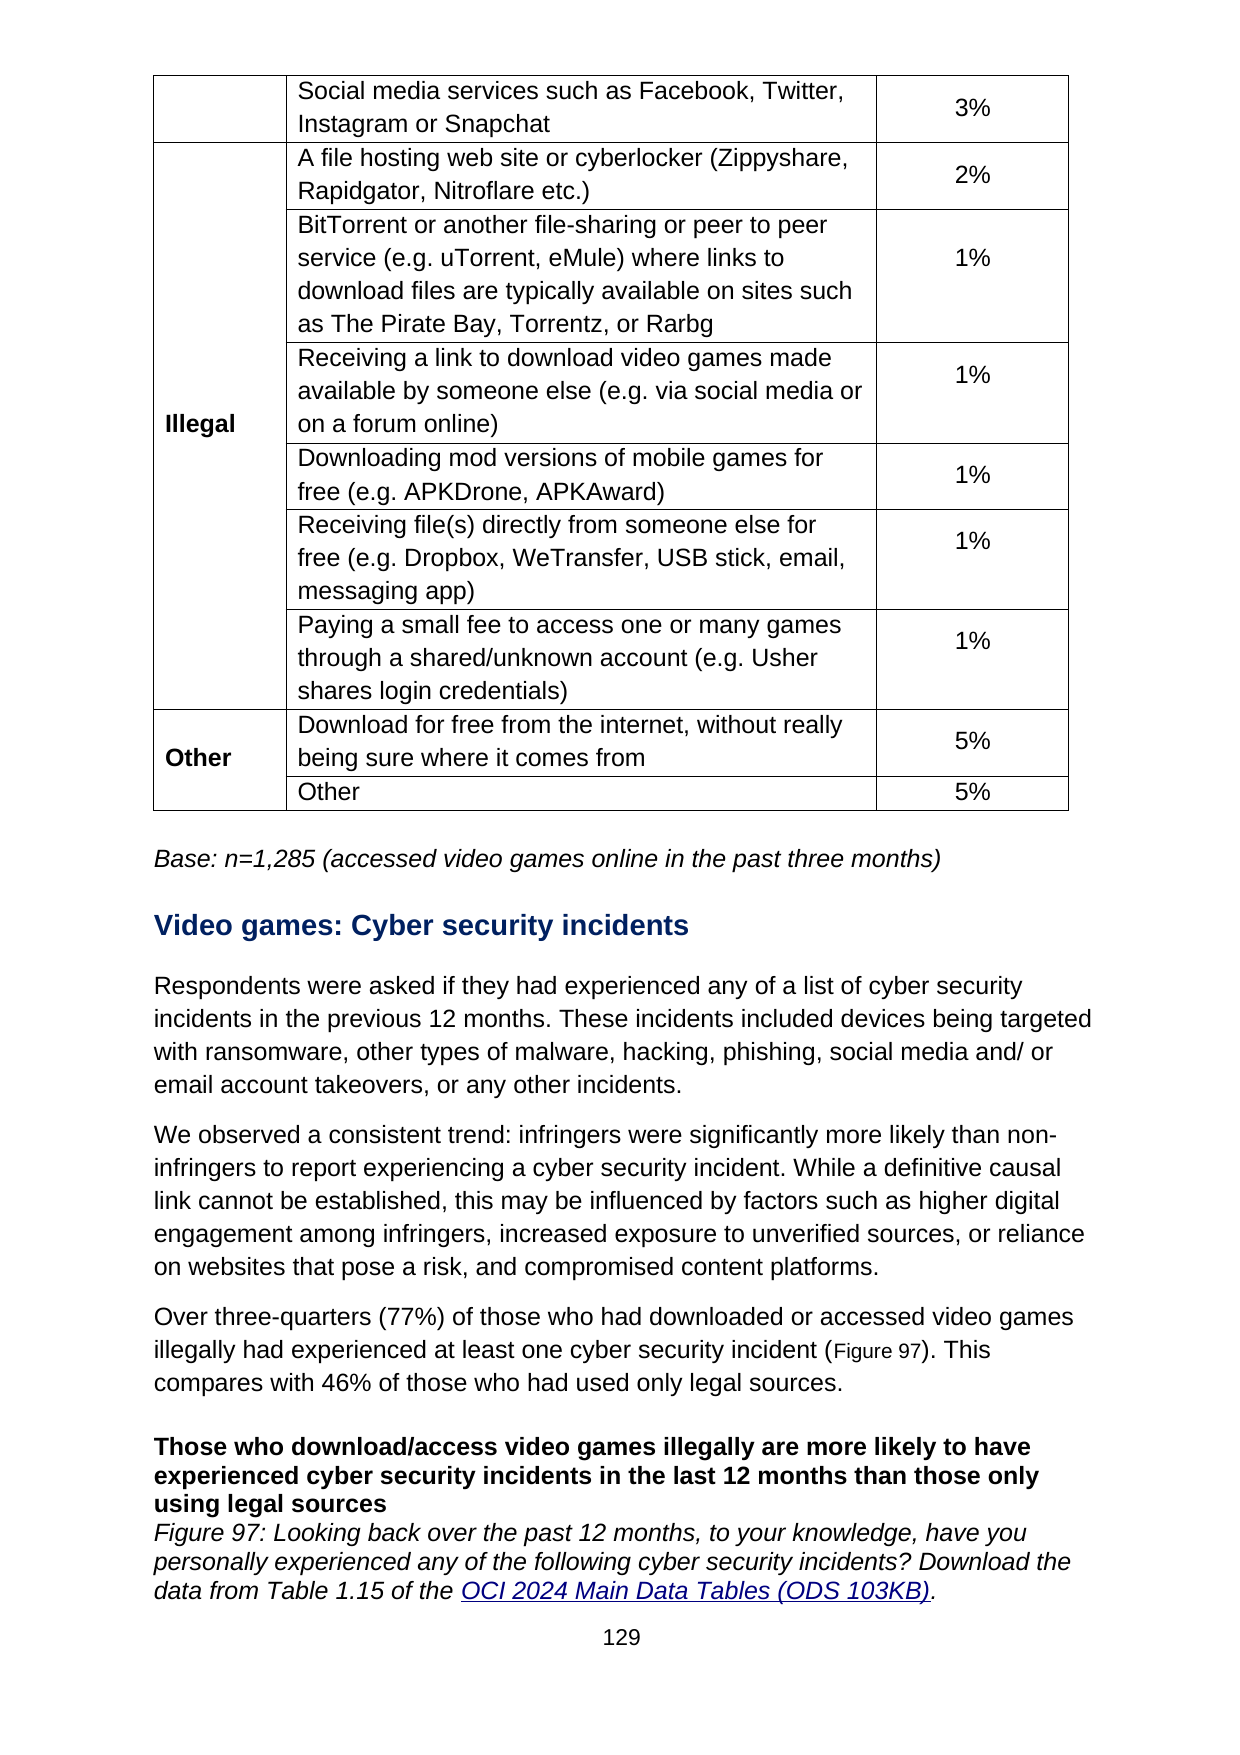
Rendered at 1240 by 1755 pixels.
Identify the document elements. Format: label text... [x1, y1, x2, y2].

text Base: n=1,285 (accessed video games online in the past three months) [153, 844, 1089, 873]
table_cell 5% [877, 777, 1068, 810]
table_cell Other [287, 777, 876, 810]
table_cell Download for free from the internet, without really being sure where it comes from [287, 710, 876, 776]
text Over three-quarters (77%) of those who had downloaded or accessed video games illegally had experienced at least one cyber security incident (Figure 97). This compares with 46% of those who had used only legal sources. [153, 1302, 1101, 1424]
table_cell 1% [877, 210, 1068, 342]
subtitle Video games: Cyber security incidents [153, 908, 1089, 941]
table_cell Downloading mod versions of mobile games for free (e.g. APKDrone, APKAward) [287, 444, 876, 509]
table_cell Receiving file(s) directly from someone else for free (e.g. Dropbox, WeTransfer, USB stick, email, messaging app) [287, 510, 876, 609]
table_cell 2% [877, 143, 1068, 209]
table_cell 1% [877, 444, 1068, 509]
table_cell Illegal [154, 143, 286, 709]
table_cell Other [154, 710, 286, 810]
subtitle Those who download/access video games illegally are more likely to have experienced cyber security incidents in the last 12 months than those only using legal sources [153, 1432, 1089, 1518]
text Figure 97: Looking back over the past 12 months, to your knowledge, have you personally experienced any of the following cyber security incidents? Download the data from Table 1.15 of the OCI 2024 Main Data Tables (ODS 103KB). [153, 1518, 1089, 1604]
table_cell 1% [877, 510, 1068, 609]
table_cell 3% [877, 76, 1068, 142]
table_cell [154, 76, 286, 142]
table_cell Social media services such as Facebook, Twitter, Instagram or Snapchat [287, 76, 876, 142]
table_cell 1% [877, 343, 1068, 442]
table_cell 5% [877, 710, 1068, 776]
text We observed a consistent trend: infringers were significantly more likely than non-infringers to report experiencing a cyber security incident. While a definitive causal link cannot be established, this may be influenced by factors such as higher digital engagement among infringers, increased exposure to unverified sources, or reliance on websites that pose a risk, and compromised content platforms. [153, 1120, 1101, 1281]
table_cell 1% [877, 610, 1068, 709]
table_cell A file hosting web site or cyberlocker (Zippyshare, Rapidgator, Nitroflare etc.) [287, 143, 876, 209]
text Respondents were asked if they had experienced any of a list of cyber security incidents in the previous 12 months. These incidents included devices being targeted with ransomware, other types of malware, hacking, phishing, social media and/ or email account takeovers, or any other incidents. [153, 971, 1101, 1099]
table_cell BitTorrent or another file-sharing or peer to peer service (e.g. uTorrent, eMule) where links to download files are typically available on sites such as The Pirate Bay, Torrentz, or Rarbg [287, 210, 876, 342]
table_cell Paying a small fee to access one or many games through a shared/unknown account (e.g. Usher shares login credentials) [287, 610, 876, 709]
table_cell Receiving a link to download video games made available by someone else (e.g. via social media or on a forum online) [287, 343, 876, 442]
